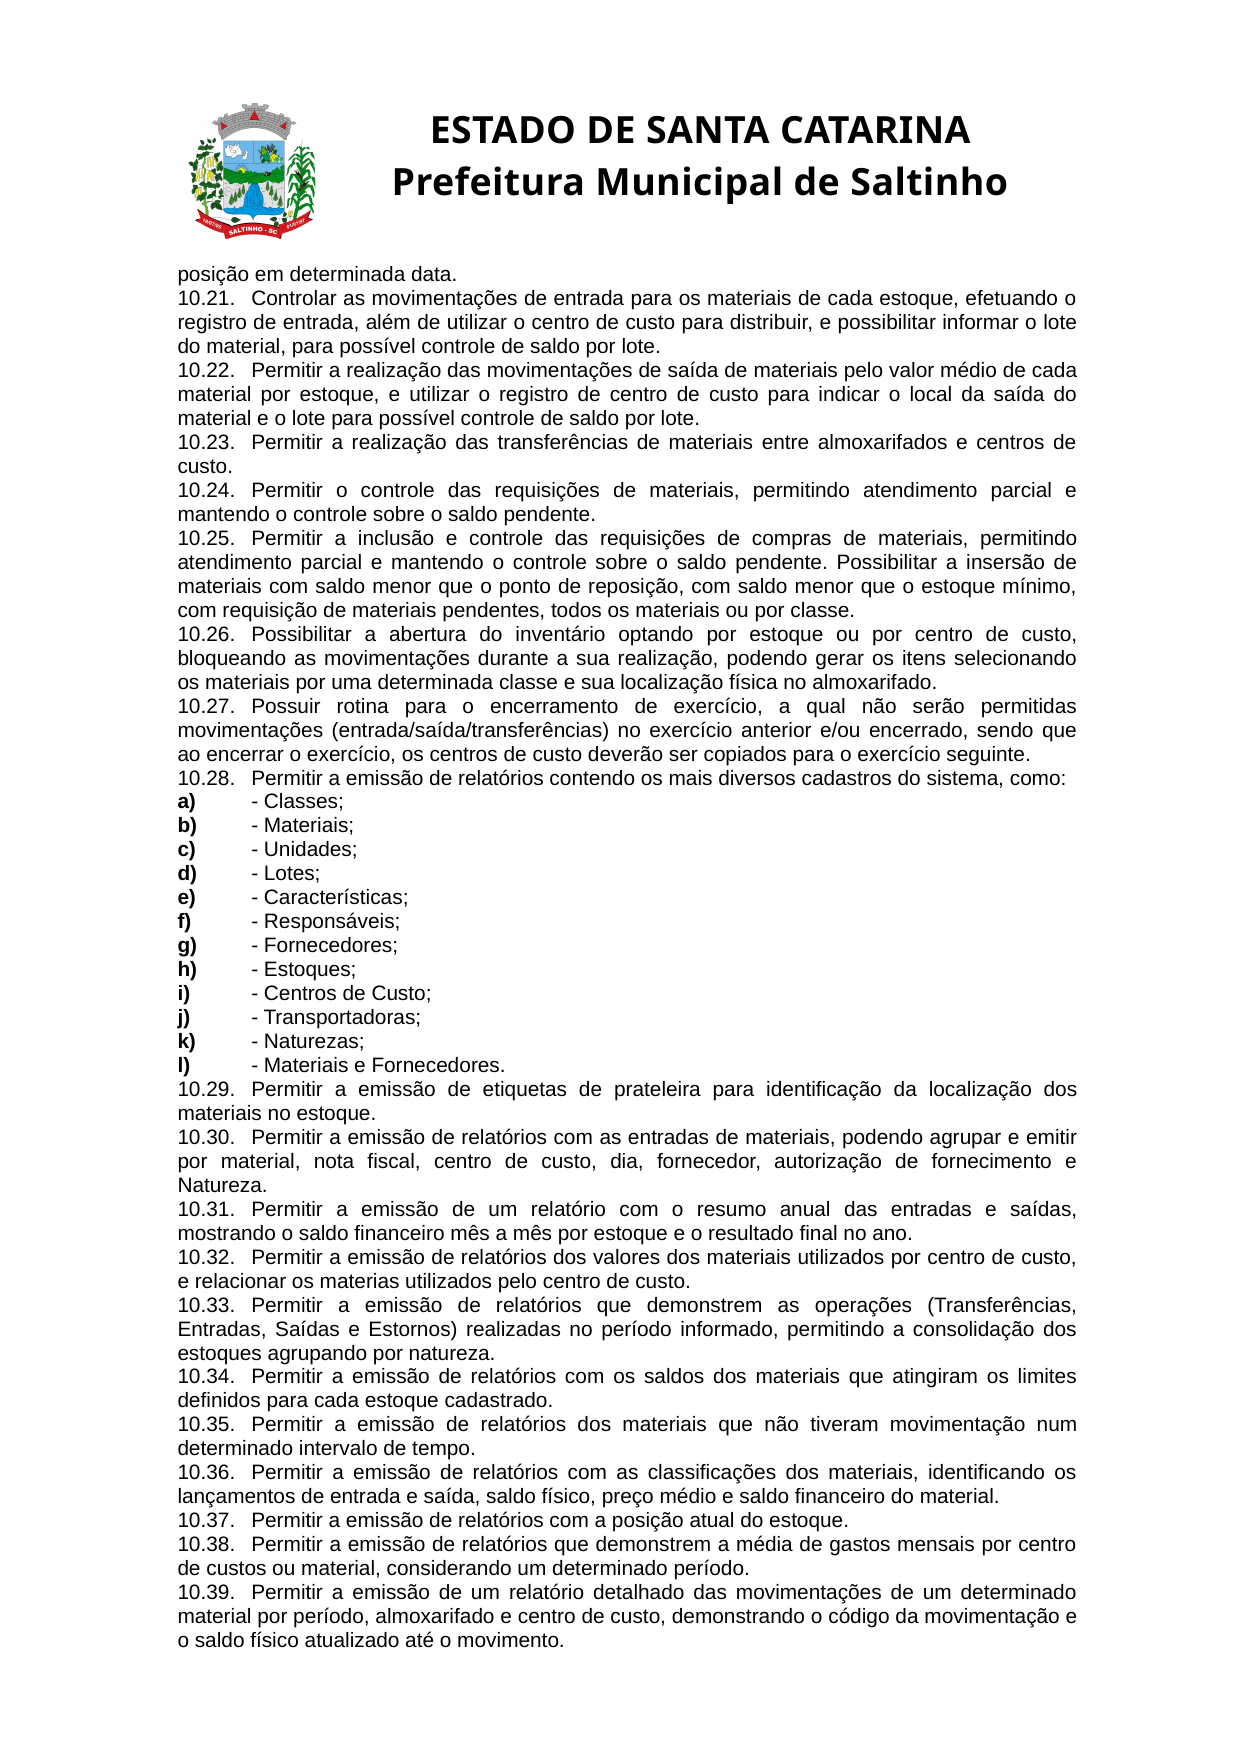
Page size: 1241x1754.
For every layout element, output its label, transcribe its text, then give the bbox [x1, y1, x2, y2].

list - Materiais e Fornecedores. [177, 1053, 1078, 1077]
list posição em determinada data. [177, 262, 1078, 286]
list Permitir a inclusão e controle das requisições de compras de materiais, permitindo atendimento parcial e mantendo o controle sobre o saldo pendente. Possibilitar a insersão de materiais com saldo menor que o ponto de reposição, com saldo menor que o estoque mínimo, com requisição de materiais pendentes, todos os materiais ou por classe. [177, 526, 1078, 622]
list - Estoques; [177, 957, 1078, 981]
list Controlar as movimentações de entrada para os materiais de cada estoque, efetuando o registro de entrada, além de utilizar o centro de custo para distribuir, e possibilitar informar o lote do material, para possível controle de saldo por lote. [177, 286, 1078, 358]
list Permitir a emissão de relatórios com os saldos dos materiais que atingiram os limites definidos para cada estoque cadastrado. [177, 1364, 1078, 1412]
list - Características; [177, 885, 1078, 909]
list Permitir a emissão de relatórios dos materiais que não tiveram movimentação num determinado intervalo de tempo. [177, 1412, 1078, 1460]
list Permitir a emissão de etiquetas de prateleira para identificação da localização dos materiais no estoque. [177, 1077, 1078, 1125]
list - Materiais; [177, 813, 1078, 837]
list - Naturezas; [177, 1029, 1078, 1053]
list - Fornecedores; [177, 933, 1078, 957]
list - Classes; [177, 789, 1078, 813]
list Permitir a emissão de relatórios com a posição atual do estoque. [177, 1508, 1078, 1532]
list Possuir rotina para o encerramento de exercício, a qual não serão permitidas movimentações (entrada/saída/transferências) no exercício anterior e/ou encerrado, sendo que ao encerrar o exercício, os centros de custo deverão ser copiados para o exercício seguinte. [177, 693, 1078, 765]
list Permitir a emissão de relatórios contendo os mais diversos cadastros do sistema, como: [177, 765, 1078, 789]
list Possibilitar a abertura do inventário optando por estoque ou por centro de custo, bloqueando as movimentações durante a sua realização, podendo gerar os itens selecionando os materiais por uma determinada classe e sua localização física no almoxarifado. [177, 622, 1078, 693]
list - Lotes; [177, 861, 1078, 885]
list - Centros de Custo; [177, 981, 1078, 1005]
list - Unidades; [177, 837, 1078, 861]
list Permitir a emissão de um relatório com o resumo anual das entradas e saídas, mostrando o saldo financeiro mês a mês por estoque e o resultado final no ano. [177, 1197, 1078, 1244]
list Permitir a emissão de um relatório detalhado das movimentações de um determinado material por período, almoxarifado e centro de custo, demonstrando o código da movimentação e o saldo físico atualizado até o movimento. [177, 1580, 1078, 1652]
list Permitir o controle das requisições de materiais, permitindo atendimento parcial e mantendo o controle sobre o saldo pendente. [177, 478, 1078, 526]
list Permitir a emissão de relatórios dos valores dos materiais utilizados por centro de custo, e relacionar os materias utilizados pelo centro de custo. [177, 1244, 1078, 1292]
list Permitir a emissão de relatórios com as classificações dos materiais, identificando os lançamentos de entrada e saída, saldo físico, preço médio e saldo financeiro do material. [177, 1460, 1078, 1508]
list Permitir a emissão de relatórios que demonstrem as operações (Transferências, Entradas, Saídas e Estornos) realizadas no período informado, permitindo a consolidação dos estoques agrupando por natureza. [177, 1292, 1078, 1364]
list - Transportadoras; [177, 1005, 1078, 1029]
list Permitir a realização das movimentações de saída de materiais pelo valor médio de cada material por estoque, e utilizar o registro de centro de custo para indicar o local da saída do material e o lote para possível controle de saldo por lote. [177, 358, 1078, 430]
list Permitir a emissão de relatórios com as entradas de materiais, podendo agrupar e emitir por material, nota fiscal, centro de custo, dia, fornecedor, autorização de fornecimento e Natureza. [177, 1125, 1078, 1197]
list Permitir a emissão de relatórios que demonstrem a média de gastos mensais por centro de custos ou material, considerando um determinado período. [177, 1532, 1078, 1580]
list Permitir a realização das transferências de materiais entre almoxarifados e centros de custo. [177, 430, 1078, 478]
list - Responsáveis; [177, 909, 1078, 933]
